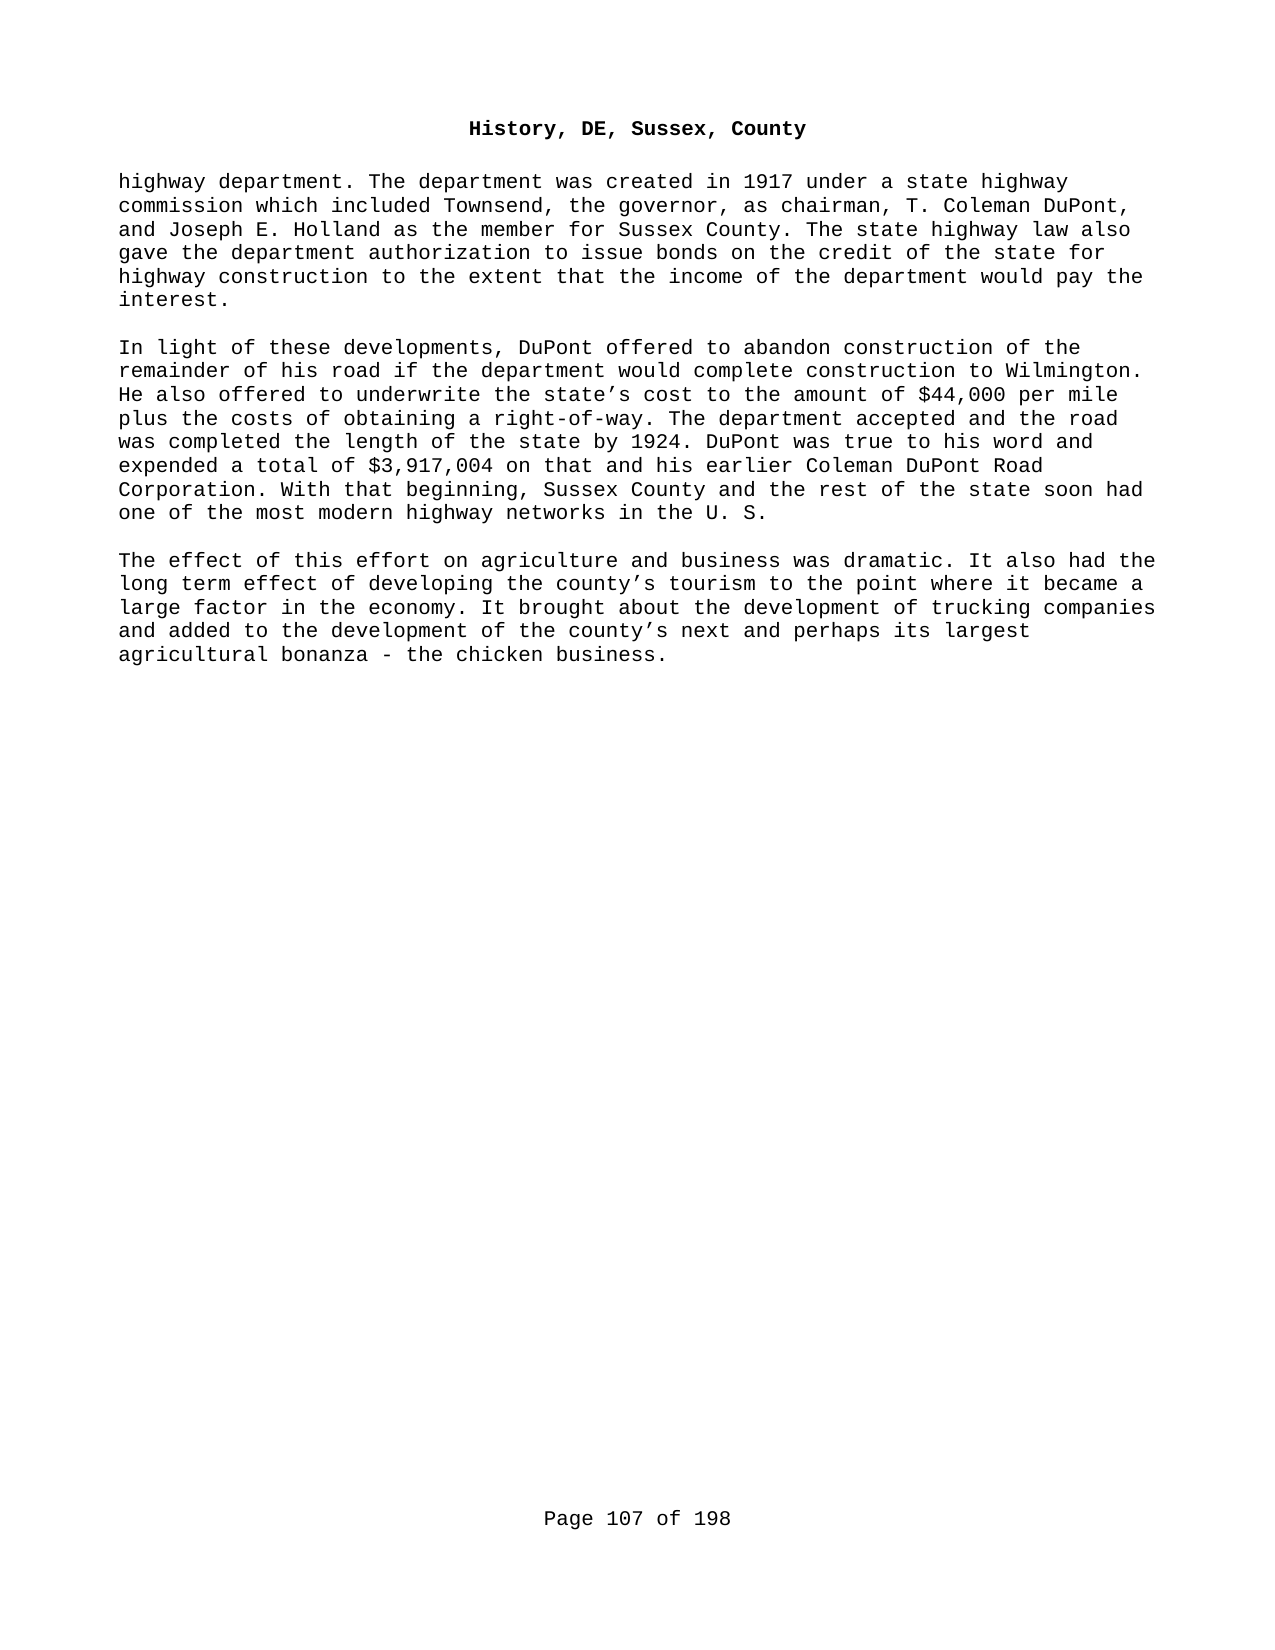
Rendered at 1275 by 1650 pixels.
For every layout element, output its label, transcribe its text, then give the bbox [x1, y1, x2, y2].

text The effect of this effort on agriculture and business was dramatic. It also had the long term effect of developing the county’s tourism to the point where it became a large factor in the economy. It brought about the development of trucking companies and added to the development of the county’s next and perhaps its largest agricultural bonanza - the chicken business. [118, 549, 1157, 668]
text In light of these developments, DuPont offered to abandon construction of the remainder of his road if the department would complete construction to Wilmington. He also offered to underwrite the state’s cost to the amount of $44,000 per mile plus the costs of obtaining a right-of-way. The department accepted and the road was completed the length of the state by 1924. DuPont was true to his word and expended a total of $3,917,004 on that and his earlier Coleman DuPont Road Corporation. With that beginning, Sussex County and the rest of the state soon had one of the most modern highway networks in the U. S. [118, 337, 1157, 526]
text highway department. The department was created in 1917 under a state highway commission which included Townsend, the governor, as chairman, T. Coleman DuPont, and Joseph E. Holland as the member for Sussex County. The state highway law also gave the department authorization to issue bonds on the credit of the state for highway construction to the extent that the income of the department would pay the interest. [118, 171, 1157, 313]
